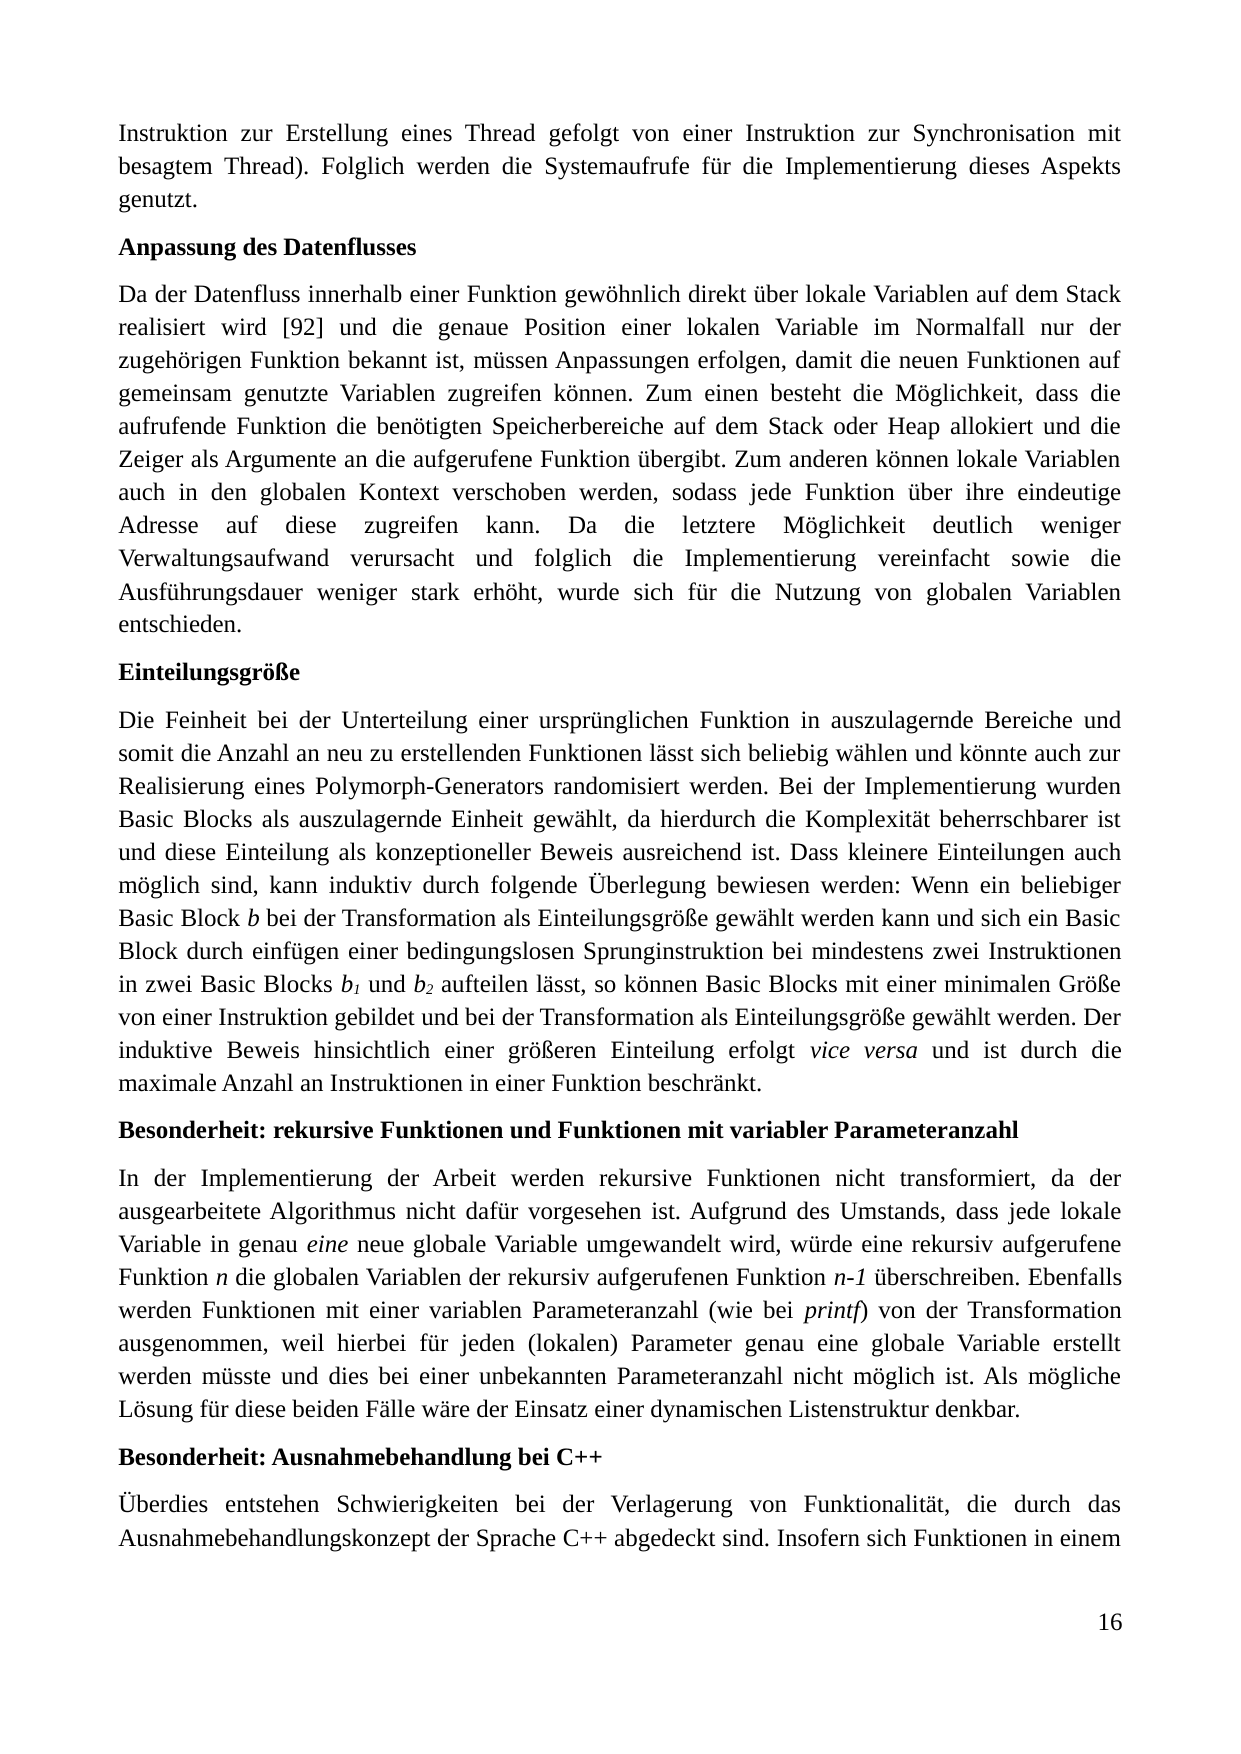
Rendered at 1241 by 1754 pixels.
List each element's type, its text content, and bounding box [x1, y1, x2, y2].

text In der Implementierung der Arbeit werden rekursive Funktionen nicht transformiert, da der ausgearbeitete Algorithmus nicht dafür vorgesehen ist. Aufgrund des Umstands, dass jede lokale Variable in genau eine neue globale Variable umgewandelt wird, würde eine rekursiv aufgerufene Funktion n die globalen Variablen der rekursiv aufgerufenen Funktion n-1 überschreiben. Ebenfalls werden Funktionen mit einer variablen Parameteranzahl (wie bei printf) von der Transformation ausgenommen, weil hierbei für jeden (lokalen) Parameter genau eine globale Variable erstellt werden müsste und dies bei einer unbekannten Parameteranzahl nicht möglich ist. Als mögliche Lösung für diese beiden Fälle wäre der Einsatz einer dynamischen Listenstruktur denkbar. [118, 1163, 1122, 1423]
text Da der Datenfluss innerhalb einer Funktion gewöhnlich direkt über lokale Variablen auf dem Stack realisiert wird [92] und die genaue Position einer lokalen Variable im Normalfall nur der zugehörigen Funktion bekannt ist, müssen Anpassungen erfolgen, damit die neuen Funktionen auf gemeinsam genutzte Variablen zugreifen können. Zum einen besteht die Möglichkeit, dass die aufrufende Funktion die benötigten Speicherbereiche auf dem Stack oder Heap allokiert und die Zeiger als Argumente an die aufgerufene Funktion übergibt. Zum anderen können lokale Variablen auch in den globalen Kontext verschoben werden, sodass jede Funktion über ihre eindeutige Adresse auf diese zugreifen kann. Da die letztere Möglichkeit deutlich weniger Verwaltungsaufwand verursacht und folglich die Implementierung vereinfacht sowie die Ausführungsdauer weniger stark erhöht, wurde sich für die Nutzung von globalen Variablen entschieden. [118, 279, 1122, 638]
text Einteilungsgröße [118, 657, 1122, 686]
text Besonderheit: rekursive Funktionen und Funktionen mit variabler Parameteranzahl [118, 1116, 1122, 1144]
text Die Feinheit bei der Unterteilung einer ursprünglichen Funktion in auszulagernde Bereiche und somit die Anzahl an neu zu erstellenden Funktionen lässt sich beliebig wählen und könnte auch zur Realisierung eines Polymorph-Generators randomisiert werden. Bei der Implementierung wurden Basic Blocks als auszulagernde Einheit gewählt, da hierdurch die Komplexität beherrschbarer ist und diese Einteilung als konzeptioneller Beweis ausreichend ist. Dass kleinere Einteilungen auch möglich sind, kann induktiv durch folgende Überlegung bewiesen werden: Wenn ein beliebiger Basic Block b bei der Transformation als Einteilungsgröße gewählt werden kann und sich ein Basic Block durch einfügen einer bedingungslosen Sprunginstruktion bei mindestens zwei Instruktionen in zwei Basic Blocks b1 und b2 aufteilen lässt, so können Basic Blocks mit einer minimalen Größe von einer Instruktion gebildet und bei der Transformation als Einteilungsgröße gewählt werden. Der induktive Beweis hinsichtlich einer größeren Einteilung erfolgt vice versa und ist durch die maximale Anzahl an Instruktionen in einer Funktion beschränkt. [118, 705, 1122, 1097]
text Instruktion zur Erstellung eines Thread gefolgt von einer Instruktion zur Synchronisation mit besagtem Thread). Folglich werden die Systemaufrufe für die Implementierung dieses Aspekts genutzt. [118, 118, 1122, 213]
text Besonderheit: Ausnahmebehandlung bei C++ [118, 1442, 1122, 1471]
text Anpassung des Datenflusses [118, 232, 1122, 261]
text Überdies entstehen Schwierigkeiten bei der Verlagerung von Funktionalität, die durch das Ausnahmebehandlungskonzept der Sprache C++ abgedeckt sind. Insofern sich Funktionen in einem [118, 1489, 1122, 1551]
